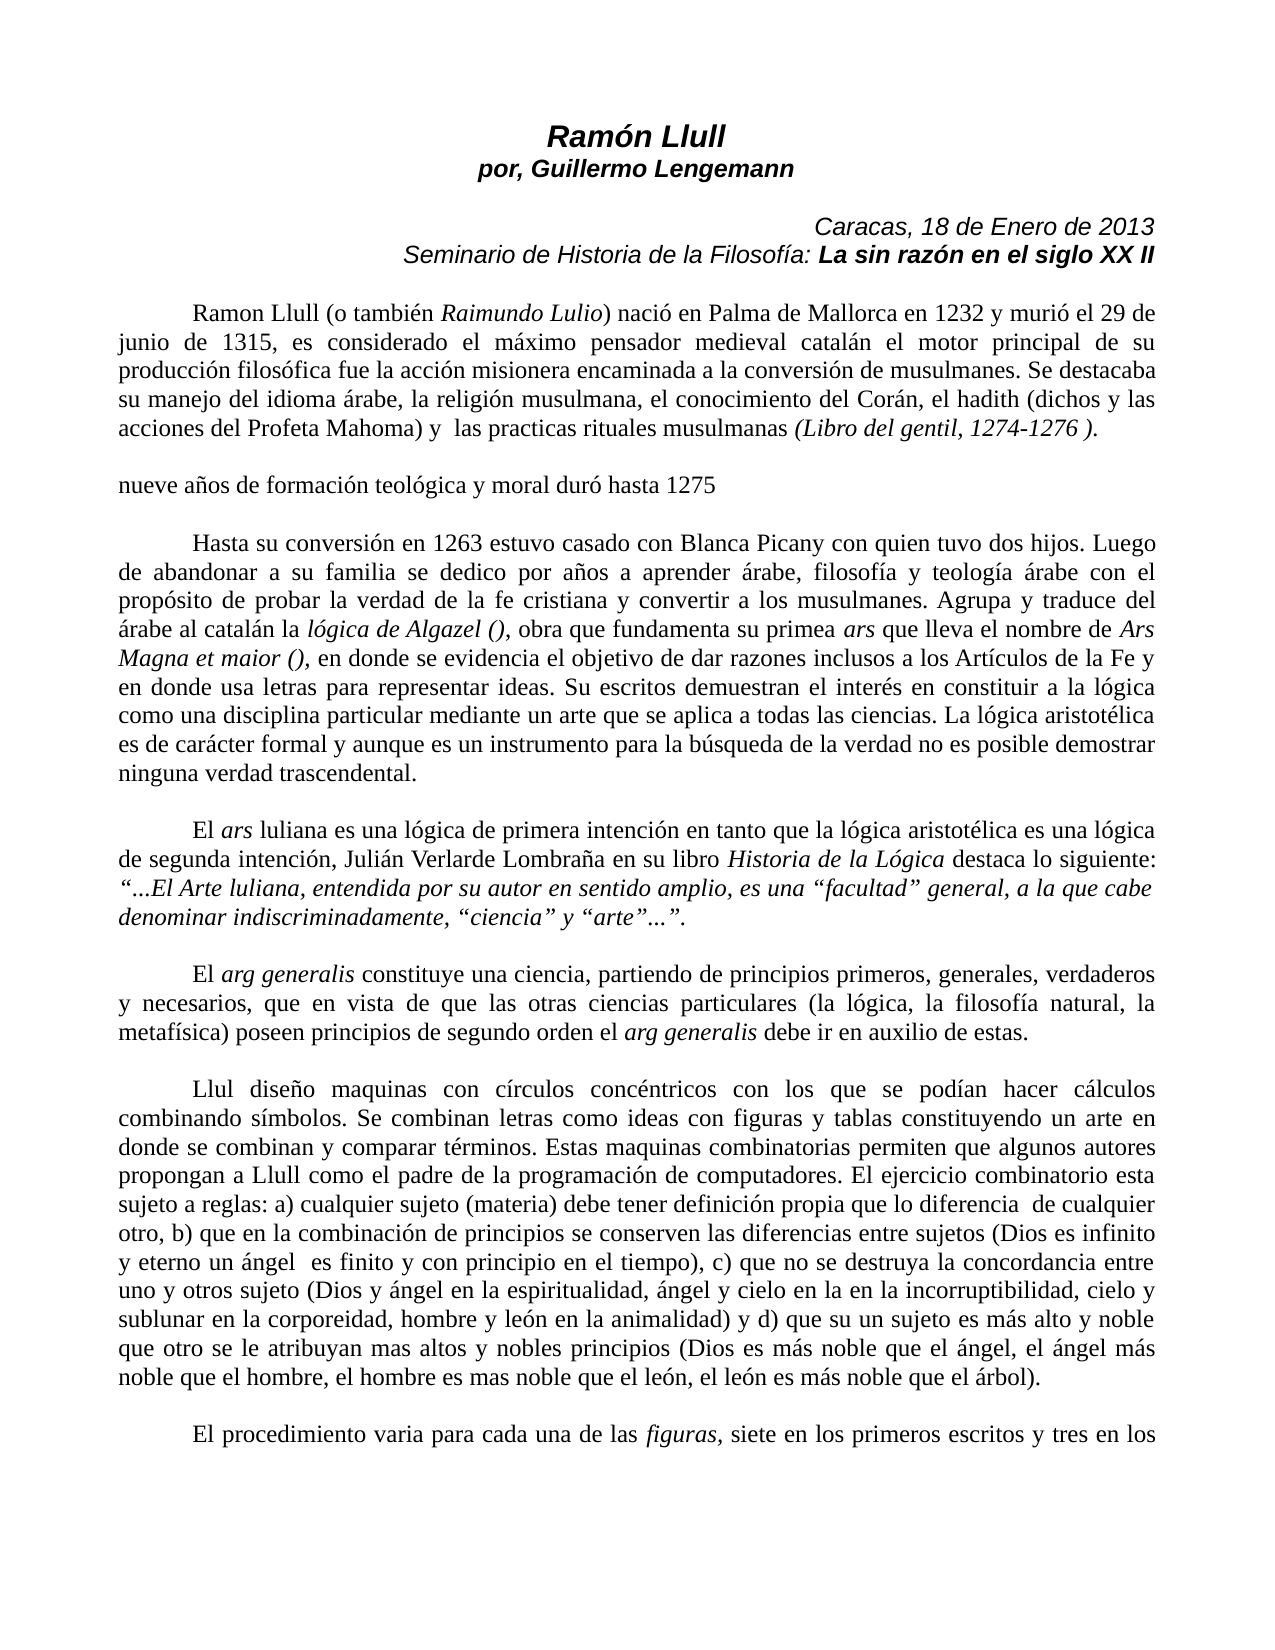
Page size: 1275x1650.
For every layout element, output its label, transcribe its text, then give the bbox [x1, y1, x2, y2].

text El arg generalis constituye una ciencia, partiendo de principios primeros, generales, verdaderos y necesarios, que en vista de que las otras ciencias particulares (la lógica, la filosofía natural, la metafísica) poseen principios de segundo orden el arg generalis debe ir en auxilio de estas. [118, 959, 1157, 1045]
text Hasta su conversión en 1263 estuvo casado con Blanca Picany con quien tuvo dos hijos. Luego de abandonar a su familia se dedico por años a aprender árabe, filosofía y teología árabe con el propósito de probar la verdad de la fe cristiana y convertir a los musulmanes. Agrupa y traduce del árabe al catalán la lógica de Algazel (), obra que fundamenta su primea ars que lleva el nombre de Ars Magna et maior (), en donde se evidencia el objetivo de dar razones inclusos a los Artículos de la Fe y en donde usa letras para representar ideas. Su escritos demuestran el interés en constituir a la lógica como una disciplina particular mediante un arte que se aplica a todas las ciencias. La lógica aristotélica es de carácter formal y aunque es un instrumento para la búsqueda de la verdad no es posible demostrar ninguna verdad trascendental. [118, 528, 1157, 787]
text por, Guillermo Lengemann [118, 154, 1157, 183]
text Caracas, 18 de Enero de 2013 [118, 212, 1157, 240]
text El ars luliana es una lógica de primera intención en tanto que la lógica aristotélica es una lógica de segunda intención, Julián Verlarde Lombraña en su libro Historia de la Lógica destaca lo siguiente: “...El Arte luliana, entendida por su autor en sentido amplio, es una “facultad” general, a la que cabe denominar indiscriminadamente, “ciencia” y “arte”...”. [118, 815, 1157, 930]
text Seminario de Historia de la Filosofía: La sin razón en el siglo XX II [118, 240, 1157, 269]
text El procedimiento varia para cada una de las figuras, siete en los primeros escritos y tres en los [118, 1419, 1157, 1448]
text nueve años de formación teológica y moral duró hasta 1275 [118, 470, 1157, 499]
text Ramon Llull (o también Raimundo Lulio) nació en Palma de Mallorca en 1232 y murió el 29 de junio de 1315, es considerado el máximo pensador medieval catalán el motor principal de su producción filosófica fue la acción misionera encaminada a la conversión de musulmanes. Se destacaba su manejo del idioma árabe, la religión musulmana, el conocimiento del Corán, el hadith (dichos y las acciones del Profeta Mahoma) y las practicas rituales musulmanas (Libro del gentil, 1274-1276 ). [118, 298, 1157, 442]
text Llul diseño maquinas con círculos concéntricos con los que se podían hacer cálculos combinando símbolos. Se combinan letras como ideas con figuras y tablas constituyendo un arte en donde se combinan y comparar términos. Estas maquinas combinatorias permiten que algunos autores propongan a Llull como el padre de la programación de computadores. El ejercicio combinatorio esta sujeto a reglas: a) cualquier sujeto (materia) debe tener definición propia que lo diferencia de cualquier otro, b) que en la combinación de principios se conserven las diferencias entre sujetos (Dios es infinito y eterno un ángel es finito y con principio en el tiempo), c) que no se destruya la concordancia entre uno y otros sujeto (Dios y ángel en la espiritualidad, ángel y cielo en la en la incorruptibilidad, cielo y sublunar en la corporeidad, hombre y león en la animalidad) y d) que su un sujeto es más alto y noble que otro se le atribuyan mas altos y nobles principios (Dios es más noble que el ángel, el ángel más noble que el hombre, el hombre es mas noble que el león, el león es más noble que el árbol). [118, 1074, 1157, 1390]
text Ramón Llull [118, 118, 1157, 154]
